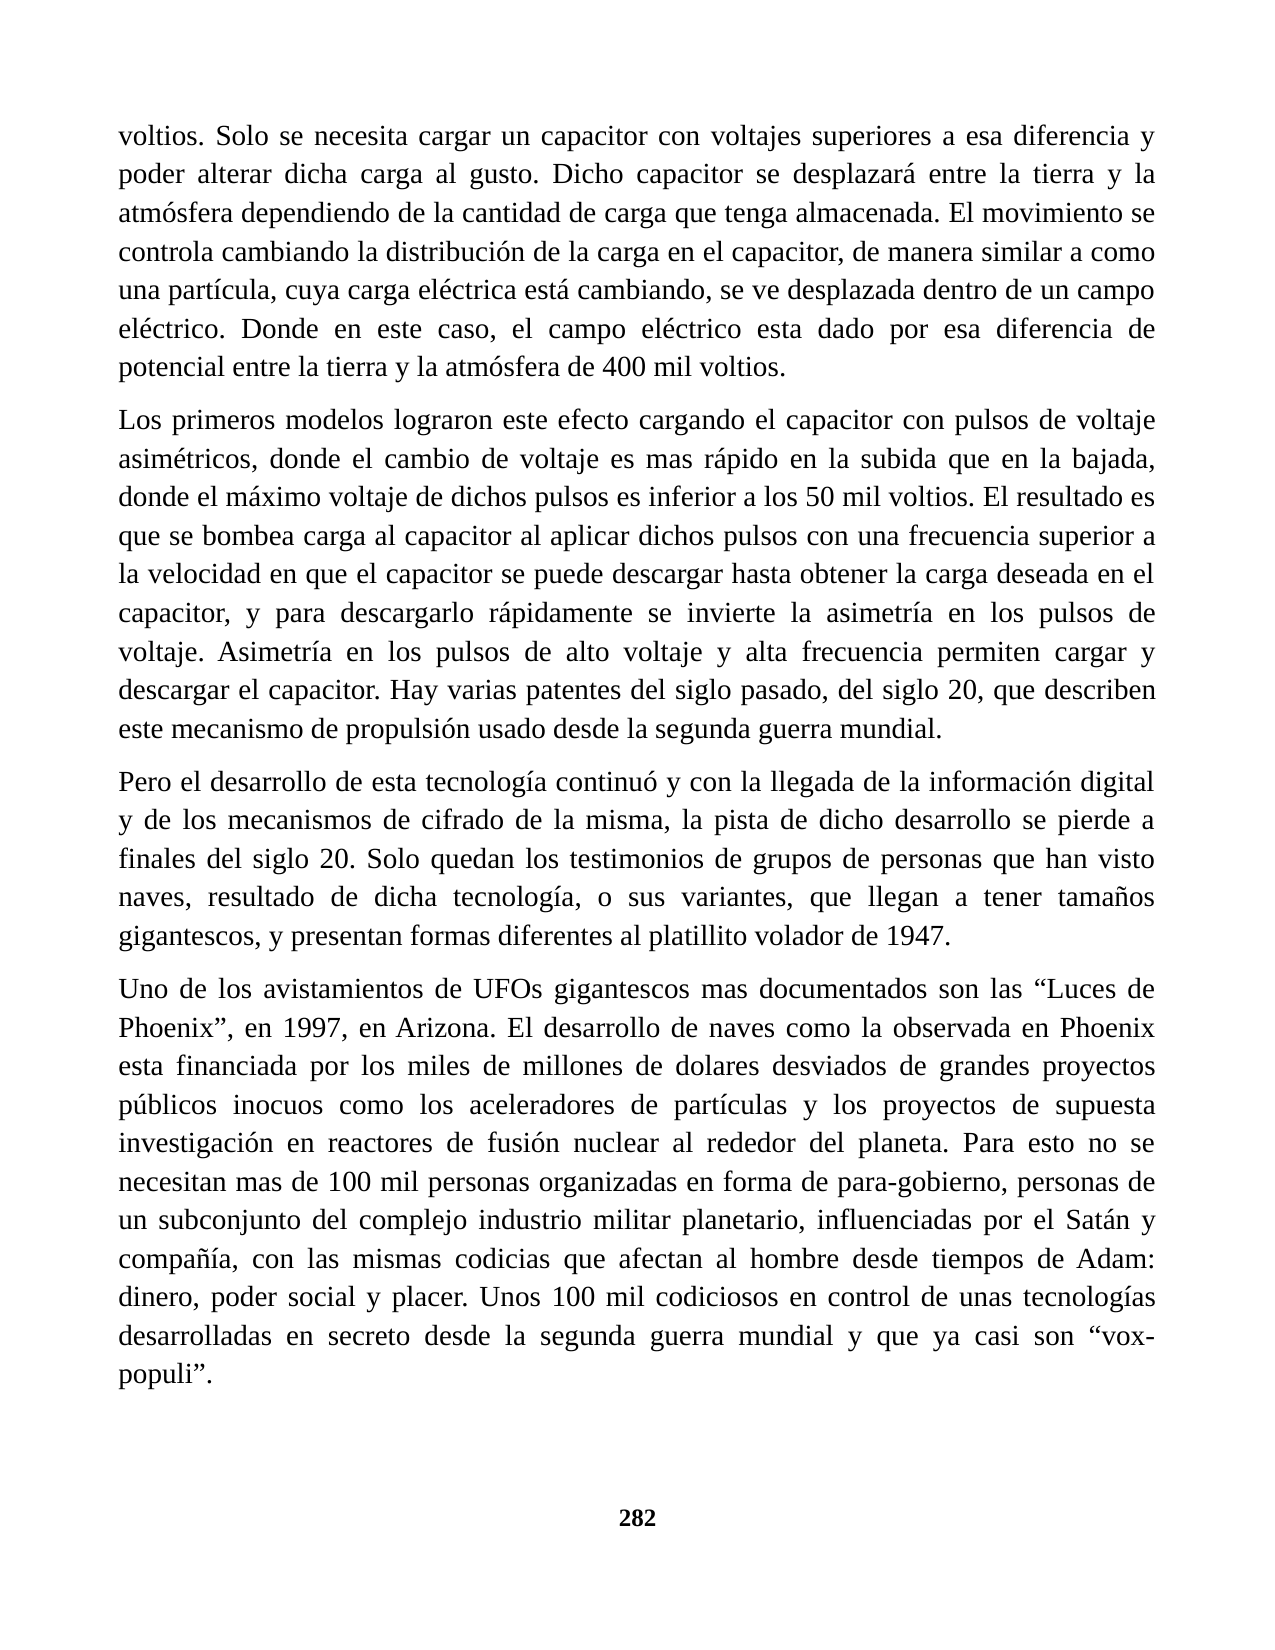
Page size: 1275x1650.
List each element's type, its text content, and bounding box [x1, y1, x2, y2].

text Uno de los avistamientos de UFOs gigantescos mas documentados son las “Luces de Phoenix”, en 1997, en Arizona. El desarrollo de naves como la observada en Phoenix esta financiada por los miles de millones de dolares desviados de grandes proyectos públicos inocuos como los aceleradores de partículas y los proyectos de supuesta investigación en reactores de fusión nuclear al rededor del planeta. Para esto no se necesitan mas de 100 mil personas organizadas en forma de para-gobierno, personas de un subconjunto del complejo industrio militar planetario, influenciadas por el Satán y compañía, con las mismas codicias que afectan al hombre desde tiempos de Adam: dinero, poder social y placer. Unos 100 mil codiciosos en control de unas tecnologías desarrolladas en secreto desde la segunda guerra mundial y que ya casi son “vox-populi”. [118, 971, 1157, 1390]
text voltios. Solo se necesita cargar un capacitor con voltajes superiores a esa diferencia y poder alterar dicha carga al gusto. Dicho capacitor se desplazará entre la tierra y la atmósfera dependiendo de la cantidad de carga que tenga almacenada. El movimiento se controla cambiando la distribución de la carga en el capacitor, de manera similar a como una partícula, cuya carga eléctrica está cambiando, se ve desplazada dentro de un campo eléctrico. Donde en este caso, el campo eléctrico esta dado por esa diferencia de potencial entre la tierra y la atmósfera de 400 mil voltios. [118, 118, 1157, 383]
text Pero el desarrollo de esta tecnología continuó y con la llegada de la información digital y de los mecanismos de cifrado de la misma, la pista de dicho desarrollo se pierde a finales del siglo 20. Solo quedan los testimonios de grupos de personas que han visto naves, resultado de dicha tecnología, o sus variantes, que llegan a tener tamaños gigantescos, y presentan formas diferentes al platillito volador de 1947. [118, 764, 1157, 952]
text Los primeros modelos lograron este efecto cargando el capacitor con pulsos de voltaje asimétricos, donde el cambio de voltaje es mas rápido en la subida que en la bajada, donde el máximo voltaje de dichos pulsos es inferior a los 50 mil voltios. El resultado es que se bombea carga al capacitor al aplicar dichos pulsos con una frecuencia superior a la velocidad en que el capacitor se puede descargar hasta obtener la carga deseada en el capacitor, y para descargarlo rápidamente se invierte la asimetría en los pulsos de voltaje. Asimetría en los pulsos de alto voltaje y alta frecuencia permiten cargar y descargar el capacitor. Hay varias patentes del siglo pasado, del siglo 20, que describen este mecanismo de propulsión usado desde la segunda guerra mundial. [118, 402, 1157, 744]
